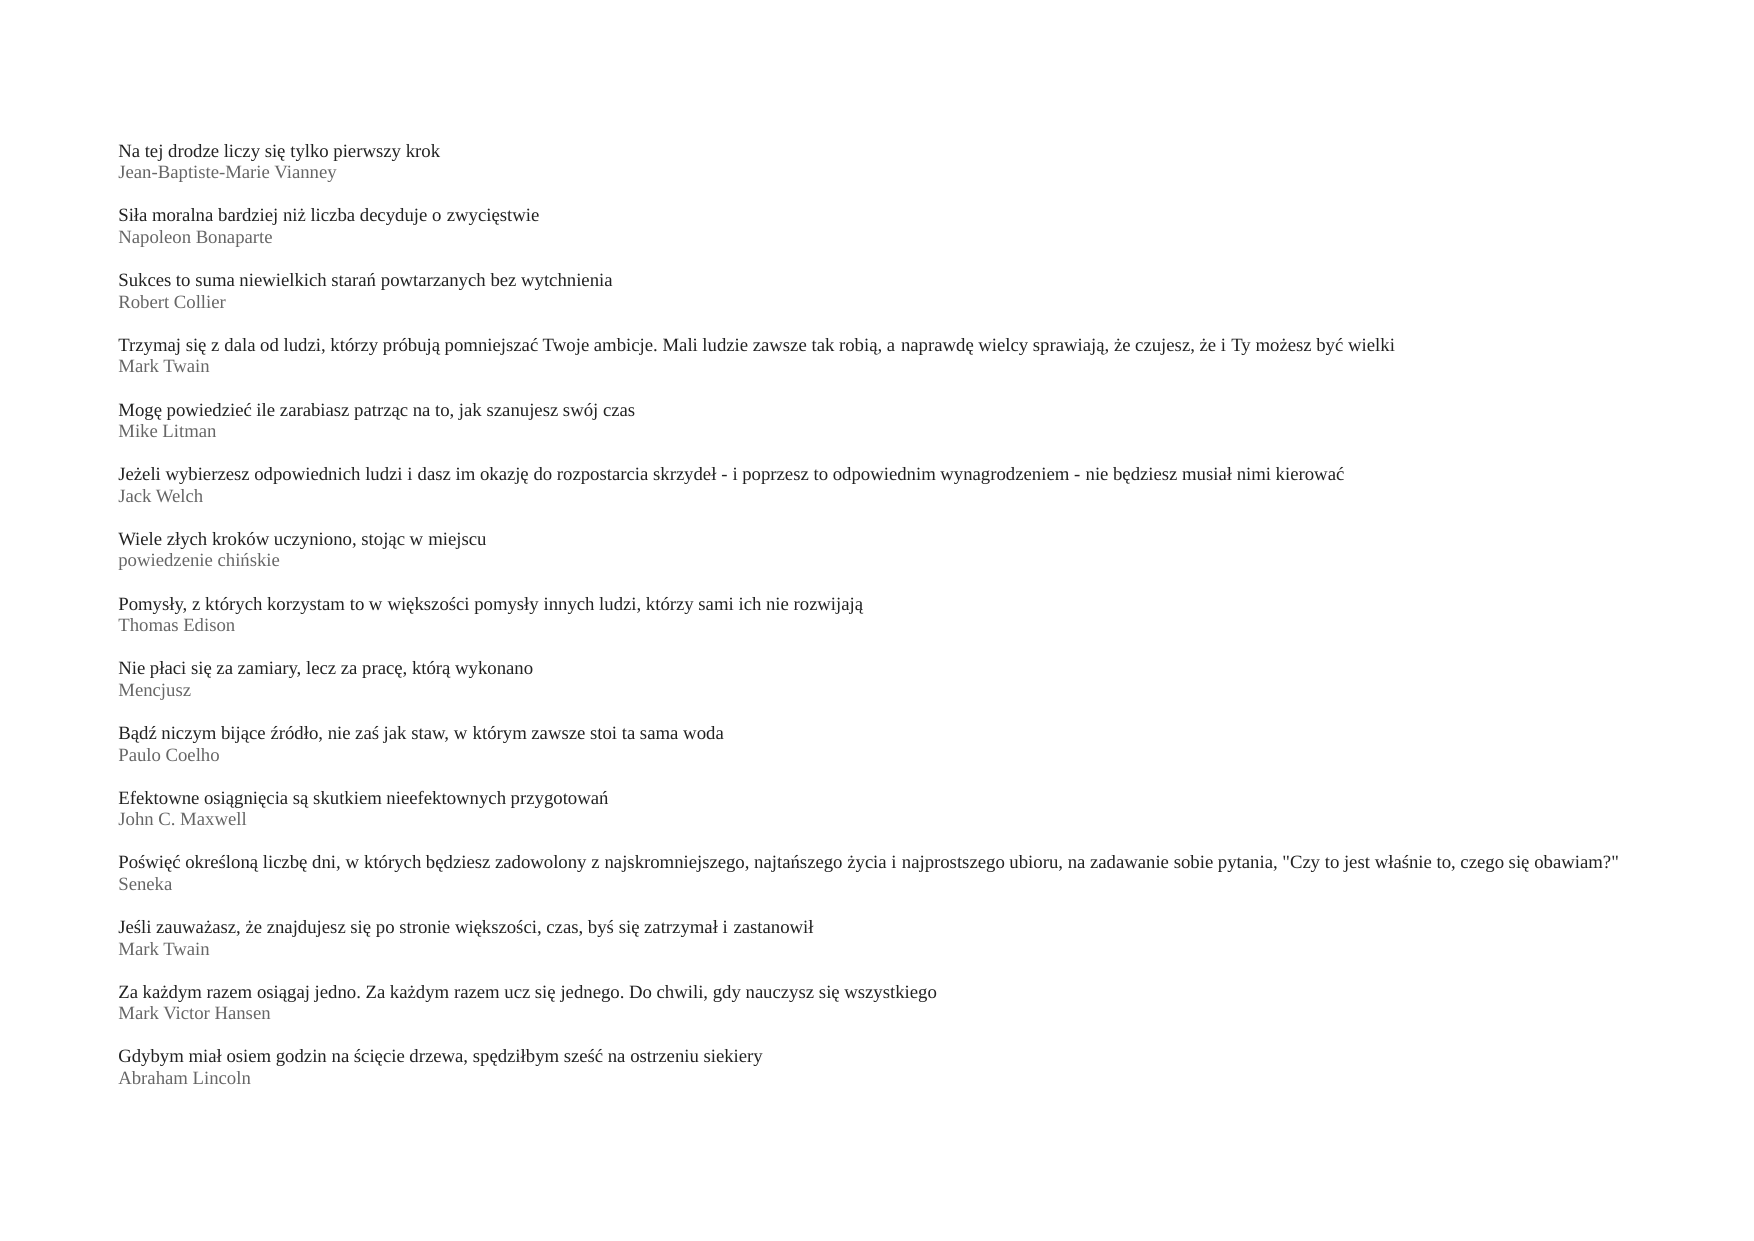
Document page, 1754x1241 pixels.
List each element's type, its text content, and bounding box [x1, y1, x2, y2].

text Paulo Coelho [118, 743, 1636, 765]
text Trzymaj się z dala od ludzi, którzy próbują pomniejszać Twoje ambicje. Mali ludzie zawsze tak robią, a naprawdę wielcy sprawiają, że czujesz, że i Ty możesz być wielki [118, 334, 1636, 355]
text Jack Welch [118, 485, 1636, 506]
text Abraham Lincoln [118, 1067, 1636, 1088]
text powiedzenie chińskie [118, 549, 1636, 571]
text Mike Litman [118, 420, 1636, 442]
text Efektowne osiągnięcia są skutkiem nieefektownych przygotowań [118, 787, 1636, 808]
text Bądź niczym bijące źródło, nie zaś jak staw, w którym zawsze stoi ta sama woda [118, 722, 1636, 743]
text Mark Twain [118, 355, 1636, 377]
text Mark Twain [118, 937, 1636, 959]
text Pomysły, z których korzystam to w większości pomysły innych ludzi, którzy sami ich nie rozwijają [118, 592, 1636, 614]
text Sukces to suma niewielkich starań powtarzanych bez wytchnienia [118, 269, 1636, 291]
text Na tej drodze liczy się tylko pierwszy krok [118, 140, 1636, 161]
text Seneka [118, 873, 1636, 894]
text Jeśli zauważasz, że znajdujesz się po stronie większości, czas, byś się zatrzymał i zastanowił [118, 916, 1636, 937]
text John C. Maxwell [118, 808, 1636, 830]
text Mencjusz [118, 679, 1636, 700]
text Jeżeli wybierzesz odpowiednich ludzi i dasz im okazję do rozpostarcia skrzydeł - i poprzesz to odpowiednim wynagrodzeniem - nie będziesz musiał nimi kierować [118, 463, 1636, 485]
text Napoleon Bonaparte [118, 226, 1636, 247]
text Robert Collier [118, 291, 1636, 312]
text Jean-Baptiste-Marie Vianney [118, 161, 1636, 183]
text Mogę powiedzieć ile zarabiasz patrząc na to, jak szanujesz swój czas [118, 398, 1636, 420]
text Thomas Edison [118, 614, 1636, 636]
text Za każdym razem osiągaj jedno. Za każdym razem ucz się jednego. Do chwili, gdy nauczysz się wszystkiego [118, 981, 1636, 1002]
text Nie płaci się za zamiary, lecz za pracę, którą wykonano [118, 657, 1636, 679]
text Wiele złych kroków uczyniono, stojąc w miejscu [118, 528, 1636, 549]
text Siła moralna bardziej niż liczba decyduje o zwycięstwie [118, 204, 1636, 226]
text Gdybym miał osiem godzin na ścięcie drzewa, spędziłbym sześć na ostrzeniu siekiery [118, 1045, 1636, 1067]
text Mark Victor Hansen [118, 1002, 1636, 1024]
text Poświęć określoną liczbę dni, w których będziesz zadowolony z najskromniejszego, najtańszego życia i najprostszego ubioru, na zadawanie sobie pytania, "Czy to jest właśnie to, czego się obawiam?" [118, 851, 1636, 873]
